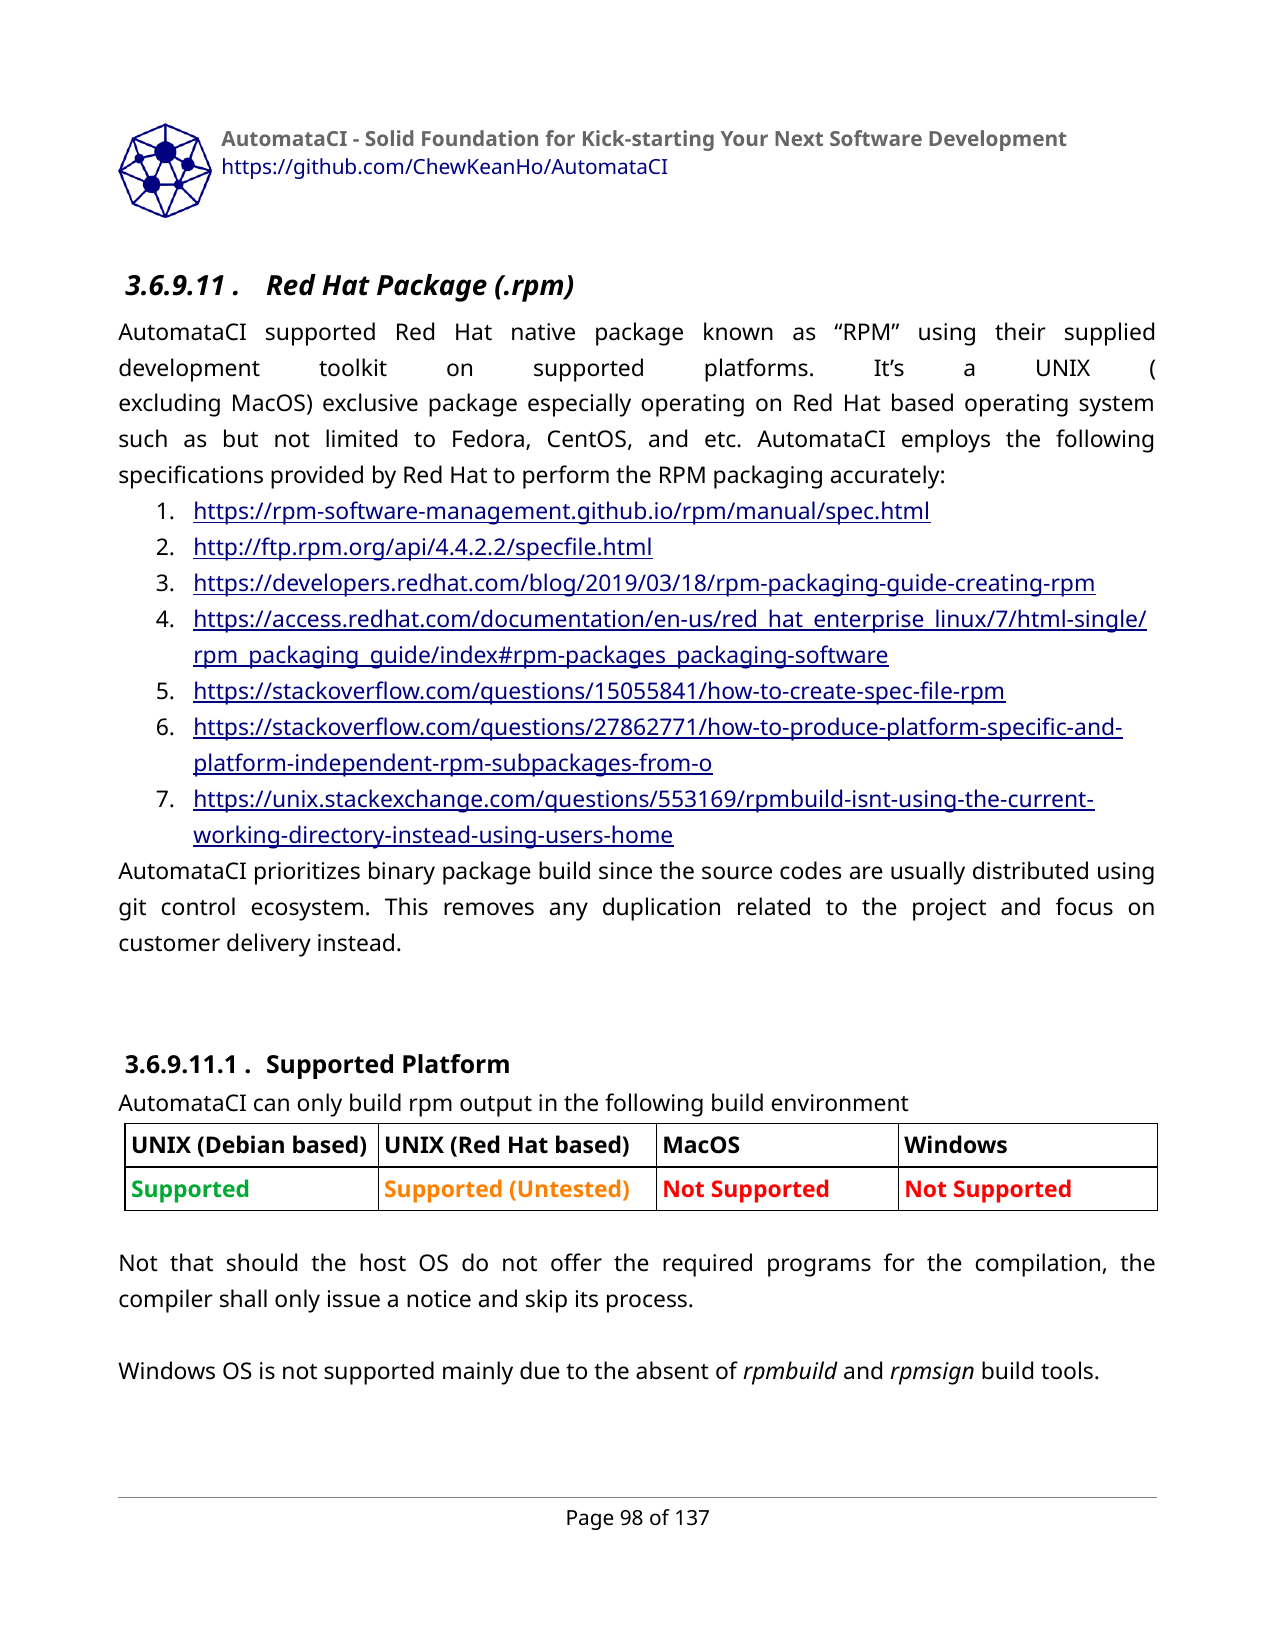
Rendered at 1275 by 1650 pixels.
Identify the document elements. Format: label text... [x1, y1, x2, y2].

table_cell Not Supported [657, 1168, 898, 1210]
list https://stackoverflow.com/questions/15055841/how-to-create-spec-file-rpm [156, 675, 1157, 706]
subtitle Red Hat Package (.rpm) [118, 265, 1157, 303]
table_cell Not Supported [899, 1168, 1157, 1210]
table_header Windows [899, 1124, 1157, 1166]
table_cell Supported [126, 1168, 378, 1210]
table_header UNIX (Red Hat based) [379, 1124, 656, 1166]
table_cell Supported (Untested) [379, 1168, 656, 1210]
picture [118, 123, 212, 218]
list https://rpm-software-management.github.io/rpm/manual/spec.html [156, 495, 1157, 526]
text AutomataCI supported Red Hat native package known as “RPM” using their supplied development toolkit on supported platforms. It’s a UNIX ( excluding MacOS) exclusive package especially operating on Red Hat based operating system such as but not limited to Fedora, CentOS, and etc. AutomataCI employs the following specifications provided by Red Hat to perform the RPM packaging accurately: [118, 316, 1157, 491]
text Windows OS is not supported mainly due to the absent of rpmbuild and rpmsign build tools. [118, 1355, 1157, 1386]
text AutomataCI prioritizes binary package build since the source codes are usually distributed using git control ecosystem. This removes any duplication related to the project and focus on customer delivery instead. [118, 854, 1157, 958]
list https://stackoverflow.com/questions/27862771/how-to-produce-platform-specific-and-platform-independent-rpm-subpackages-from-o [156, 711, 1157, 778]
table_header UNIX (Debian based) [126, 1124, 378, 1166]
list https://unix.stackexchange.com/questions/553169/rpmbuild-isnt-using-the-current-working-directory-instead-using-users-home [156, 783, 1157, 850]
list https://developers.redhat.com/blog/2019/03/18/rpm-packaging-guide-creating-rpm [156, 567, 1157, 598]
subtitle Supported Platform [118, 1047, 1157, 1081]
table_header MacOS [657, 1124, 898, 1166]
text Not that should the host OS do not offer the required programs for the compilation, the compiler shall only issue a notice and skip its process. [118, 1247, 1157, 1314]
list https://access.redhat.com/documentation/en-us/red_hat_enterprise_linux/7/html-single/rpm_packaging_guide/index#rpm-packages_packaging-software [156, 603, 1157, 670]
text AutomataCI can only build rpm output in the following build environment [118, 1087, 1157, 1118]
list http://ftp.rpm.org/api/4.4.2.2/specfile.html [156, 531, 1157, 562]
